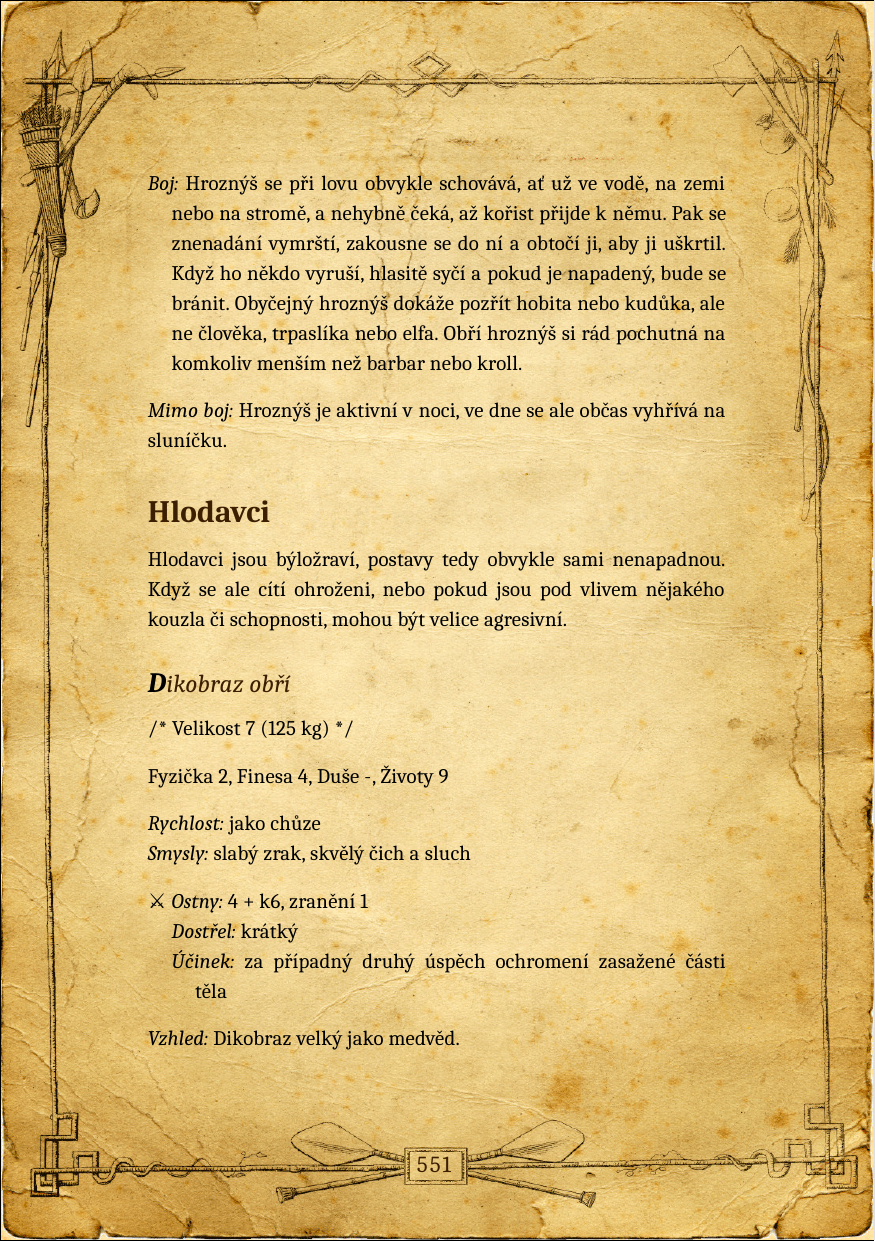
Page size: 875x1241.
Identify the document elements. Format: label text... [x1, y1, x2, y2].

text ⚔ Ostny: 4 + k6, zranění 1 [148, 889, 726, 913]
picture [1, 1, 874, 1240]
text Rychlost: jako chůze [148, 812, 726, 836]
text Vzhled: Dikobraz velký jako medvěd. [148, 1027, 726, 1051]
subtitle Hlodavci [148, 494, 726, 530]
text Mimo boj: Hroznýš je aktivní v⁠ noci, ve dne se ale občas vyhřívá na sluníčku. [148, 399, 726, 453]
text Fyzička 2, Finesa 4, Duše -, Životy 9 [148, 764, 726, 788]
subtitle Dikobraz obří [148, 667, 726, 699]
text Boj: Hroznýš se při lovu obvykle schovává, ať už ve vodě, na zemi nebo na stromě, a⁠ nehybně čeká, až kořist přijde k⁠ němu. Pak se znenadání vymrští, zakousne se do ní a⁠ obtočí ji, aby ji uškrtil. Když ho někdo vyruší, hlasitě syčí a⁠ pokud je napadený, bude se bránit. Obyčejný hroznýš dokáže pozřít hobita nebo kudůka, ale ne člověka, trpaslíka nebo elfa. Obří hroznýš si rád pochutná na komkoliv menším než barbar nebo kroll. [148, 172, 726, 375]
text /* Velikost 7 (125 kg) */ [148, 717, 726, 741]
text Smysly: slabý zrak, skvělý čich a⁠ sluch [148, 842, 726, 866]
text Dostřel: krátký [171, 919, 726, 943]
text Hlodavci jsou býložraví, postavy tedy obvykle sami nenapadnou. Když se ale cítí ohroženi, nebo pokud jsou pod vlivem nějakého kouzla či schopnosti, mohou být velice agresivní. [148, 548, 726, 631]
text Účinek: za případný druhý úspěch ochromení zasažené části těla [171, 949, 726, 1003]
